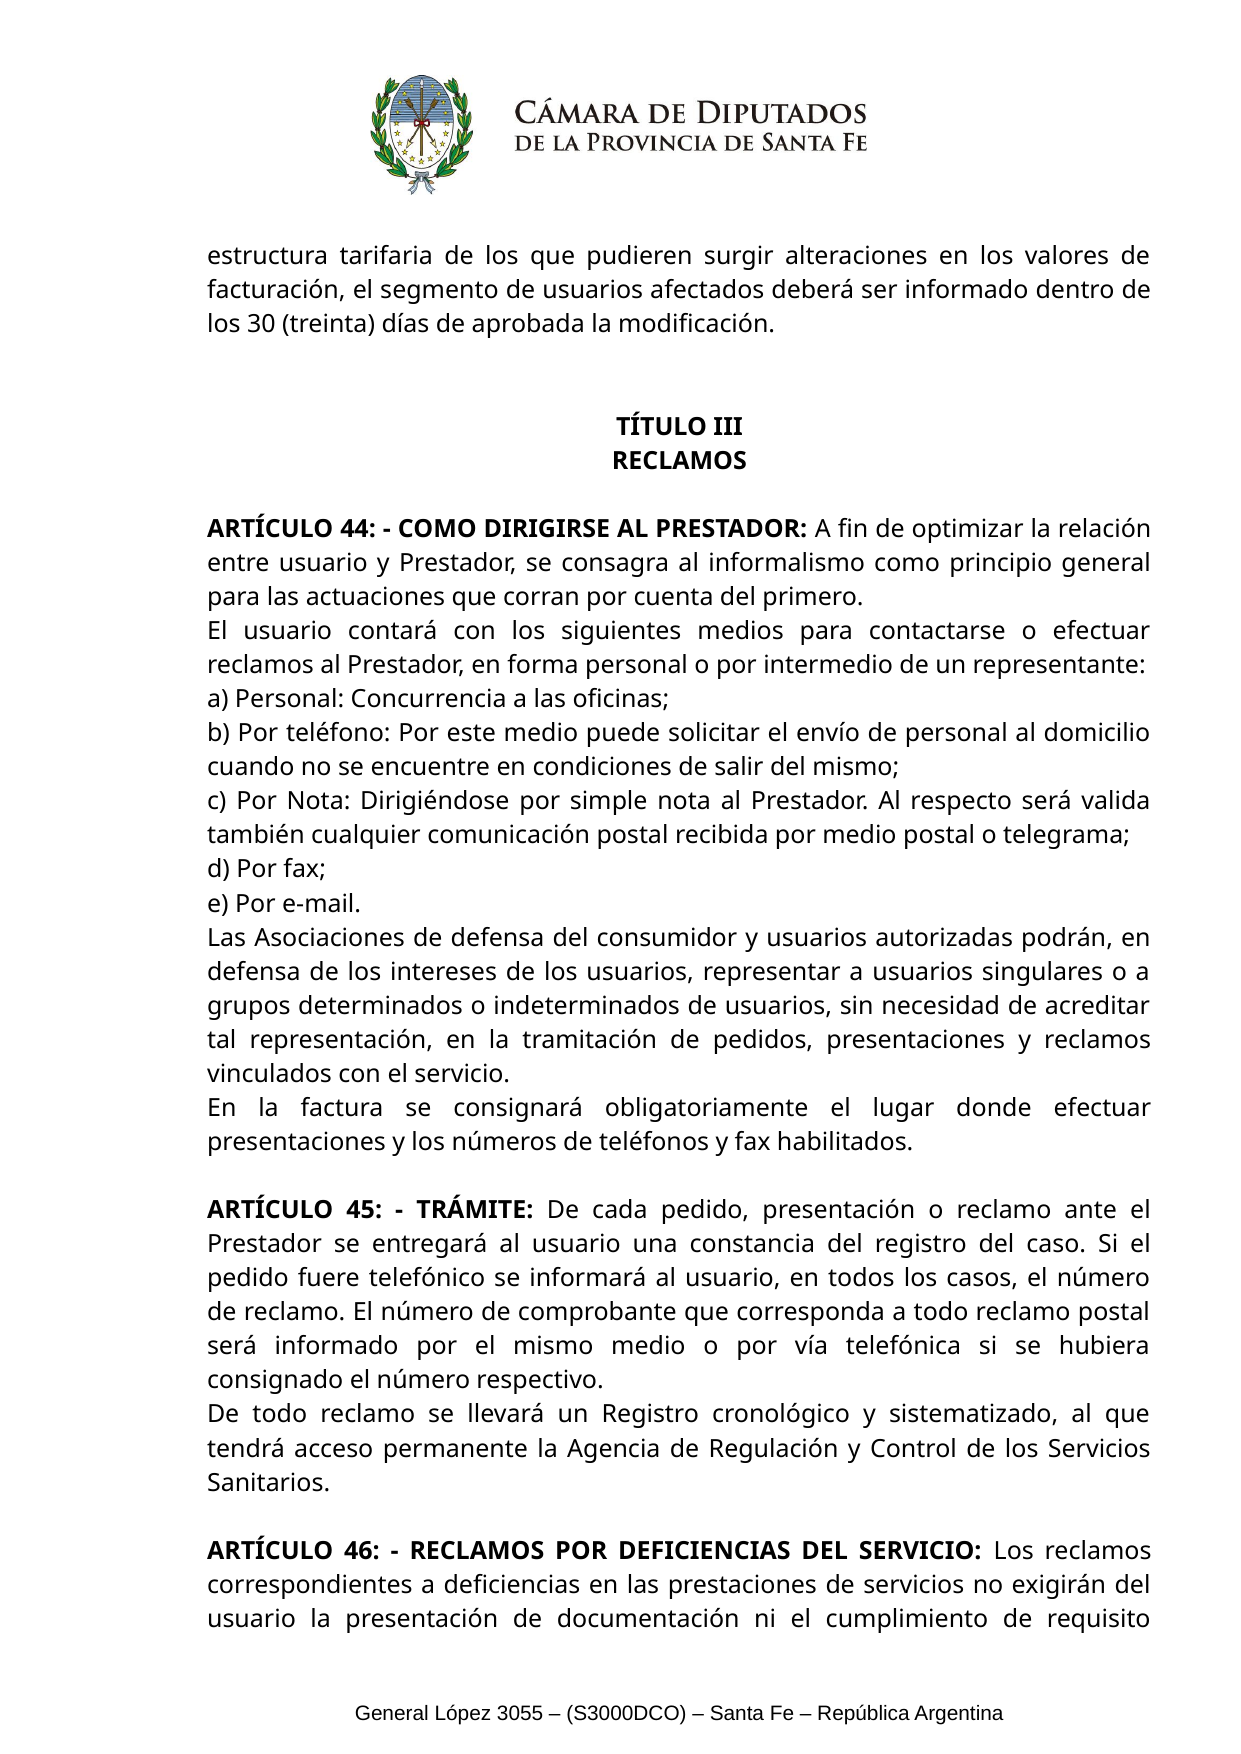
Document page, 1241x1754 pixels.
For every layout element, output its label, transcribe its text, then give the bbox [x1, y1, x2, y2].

text d) Por fax; [207, 851, 1152, 885]
text a) Personal: Concurrencia a las oficinas; [207, 681, 1152, 715]
text En la factura se consignará obligatoriamente el lugar donde efectuar presentaciones y los números de teléfonos y fax habilitados. [207, 1089, 1152, 1158]
text Las Asociaciones de defensa del consumidor y usuarios autorizadas podrán, en defensa de los intereses de los usuarios, representar a usuarios singulares o a grupos determinados o indeterminados de usuarios, sin necesidad de acreditar tal representación, en la tramitación de pedidos, presentaciones y reclamos vinculados con el servicio. [207, 919, 1152, 1089]
picture [370, 75, 867, 199]
text c) Por Nota: Dirigiéndose por simple nota al Prestador. Al respecto será valida también cualquier comunicación postal recibida por medio postal o telegrama; [207, 783, 1152, 851]
text De todo reclamo se llevará un Registro cronológico y sistematizado, al que tendrá acceso permanente la Agencia de Regulación y Control de los Servicios Sanitarios. [207, 1396, 1152, 1498]
text e) Por e-mail. [207, 885, 1152, 919]
text estructura tarifaria de los que pudieren surgir alteraciones en los valores de facturación, el segmento de usuarios afectados deberá ser informado dentro de los 30 (treinta) días de aprobada la modificación. [207, 238, 1152, 340]
text ARTÍCULO 45: - TRÁMITE: De cada pedido, presentación o reclamo ante el Prestador se entregará al usuario una constancia del registro del caso. Si el pedido fuere telefónico se informará al usuario, en todos los casos, el número de reclamo. El número de comprobante que corresponda a todo reclamo postal será informado por el mismo medio o por vía telefónica si se hubiera consignado el número respectivo. [207, 1192, 1152, 1396]
text RECLAMOS [207, 442, 1152, 476]
text TÍTULO III [207, 408, 1152, 442]
text ARTÍCULO 46: - RECLAMOS POR DEFICIENCIAS DEL SERVICIO: Los reclamos correspondientes a deficiencias en las prestaciones de servicios no exigirán del usuario la presentación de documentación ni el cumplimiento de requisito [207, 1532, 1152, 1634]
text ARTÍCULO 44: - COMO DIRIGIRSE AL PRESTADOR: A fin de optimizar la relación entre usuario y Prestador, se consagra al informalismo como principio general para las actuaciones que corran por cuenta del primero. [207, 511, 1152, 613]
text b) Por teléfono: Por este medio puede solicitar el envío de personal al domicilio cuando no se encuentre en condiciones de salir del mismo; [207, 715, 1152, 783]
text El usuario contará con los siguientes medios para contactarse o efectuar reclamos al Prestador, en forma personal o por intermedio de un representante: [207, 613, 1152, 681]
